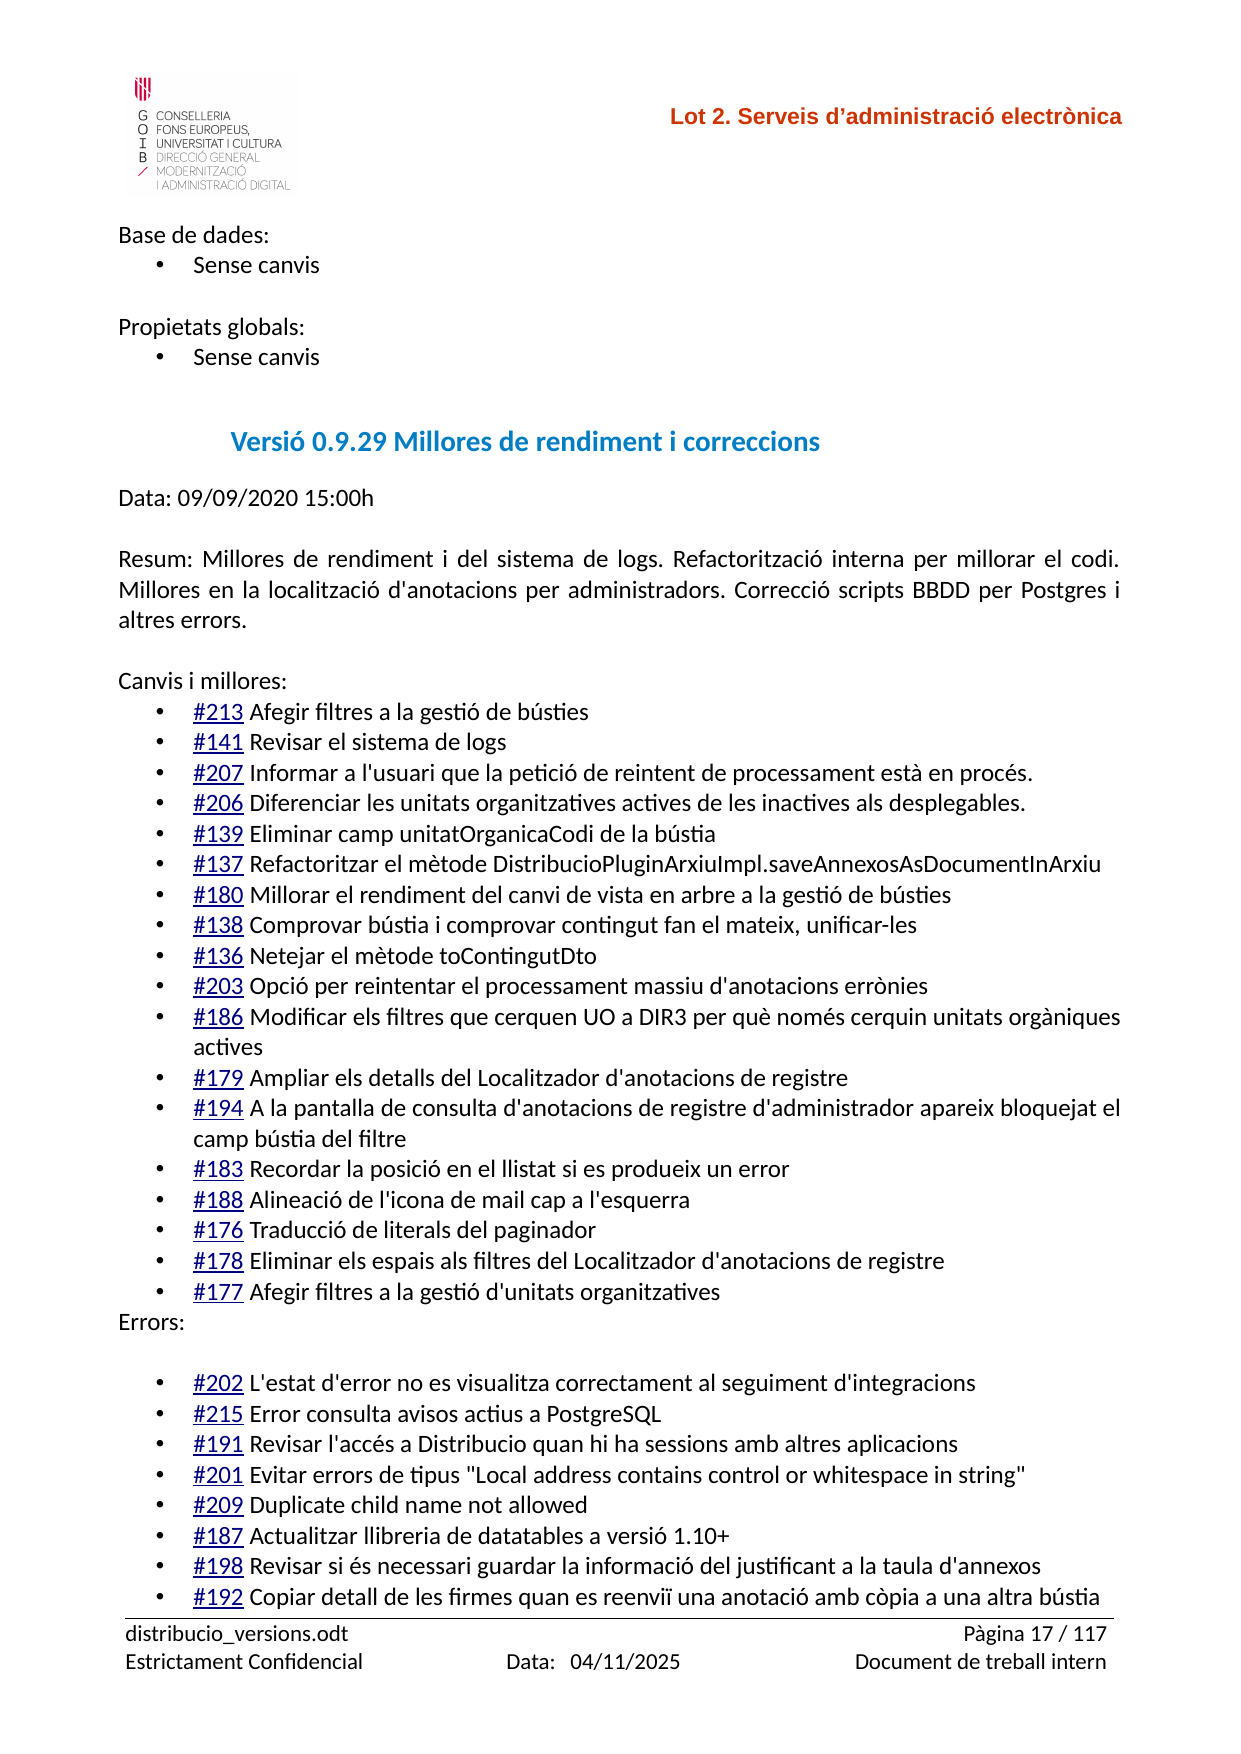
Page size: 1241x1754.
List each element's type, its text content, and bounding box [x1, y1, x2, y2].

list #215 Error consulta avisos actius a PostgreSQL [156, 1398, 1122, 1428]
list #203 Opció per reintentar el processament massiu d'anotacions errònies [156, 971, 1122, 1001]
list #191 Revisar l'accés a Distribucio quan hi ha sessions amb altres aplicacions [156, 1428, 1122, 1459]
list #207 Informar a l'usuari que la petició de reintent de processament està en procés. [156, 757, 1122, 787]
list #176 Traducció de literals del paginador [156, 1215, 1122, 1245]
list #209 Duplicate child name not allowed [156, 1489, 1122, 1520]
text Base de dades: [118, 219, 1122, 250]
list #136 Netejar el mètode toContingutDto [156, 940, 1122, 971]
list #138 Comprovar bústia i comprovar contingut fan el mateix, unificar-les [156, 909, 1122, 940]
list #177 Afegir filtres a la gestió d'unitats organitzatives [156, 1276, 1122, 1306]
list #179 Ampliar els detalls del Localitzador d'anotacions de registre [156, 1062, 1122, 1093]
list #183 Recordar la posició en el llistat si es produeix un error [156, 1154, 1122, 1184]
picture [126, 70, 299, 197]
text Canvis i millores: [118, 665, 1122, 696]
list Sense canvis [156, 341, 1122, 372]
subtitle Versió 0.9.29 Millores de rendiment i correccions [153, 423, 1122, 458]
list #198 Revisar si és necessari guardar la informació del justificant a la taula d'annexos [156, 1550, 1122, 1581]
text Errors: [118, 1306, 1122, 1337]
list #192 Copiar detall de les firmes quan es reenviï una anotació amb còpia a una altra bústia [156, 1581, 1122, 1611]
list #178 Eliminar els espais als filtres del Localitzador d'anotacions de registre [156, 1245, 1122, 1276]
list #206 Diferenciar les unitats organitzatives actives de les inactives als desplegables. [156, 787, 1122, 818]
list Sense canvis [156, 250, 1122, 280]
list #137 Refactoritzar el mètode DistribucioPluginArxiuImpl.saveAnnexosAsDocumentInArxiu [156, 848, 1122, 879]
list #213 Afegir filtres a la gestió de bústies [156, 696, 1122, 726]
text Resum: Millores de rendiment i del sistema de logs. Refactorització interna per millorar el codi. Millores en la localització d'anotacions per administradors. Correcció scripts BBDD per Postgres i altres errors. [118, 543, 1122, 635]
text Data: 09/09/2020 15:00h [118, 482, 1122, 513]
list #188 Alineació de l'icona de mail cap a l'esquerra [156, 1184, 1122, 1215]
list #202 L'estat d'error no es visualitza correctament al seguiment d'integracions [156, 1367, 1122, 1398]
list #201 Evitar errors de tipus "Local address contains control or whitespace in string" [156, 1459, 1122, 1489]
list #180 Millorar el rendiment del canvi de vista en arbre a la gestió de bústies [156, 879, 1122, 909]
text Propietats globals: [118, 311, 1122, 341]
list #141 Revisar el sistema de logs [156, 726, 1122, 757]
list #187 Actualitzar llibreria de datatables a versió 1.10+ [156, 1520, 1122, 1550]
list #194 A la pantalla de consulta d'anotacions de registre d'administrador apareix bloquejat el camp bústia del filtre [156, 1093, 1122, 1154]
list #186 Modificar els filtres que cerquen UO a DIR3 per què només cerquin unitats orgàniques actives [156, 1001, 1122, 1062]
list #139 Eliminar camp unitatOrganicaCodi de la bústia [156, 818, 1122, 848]
